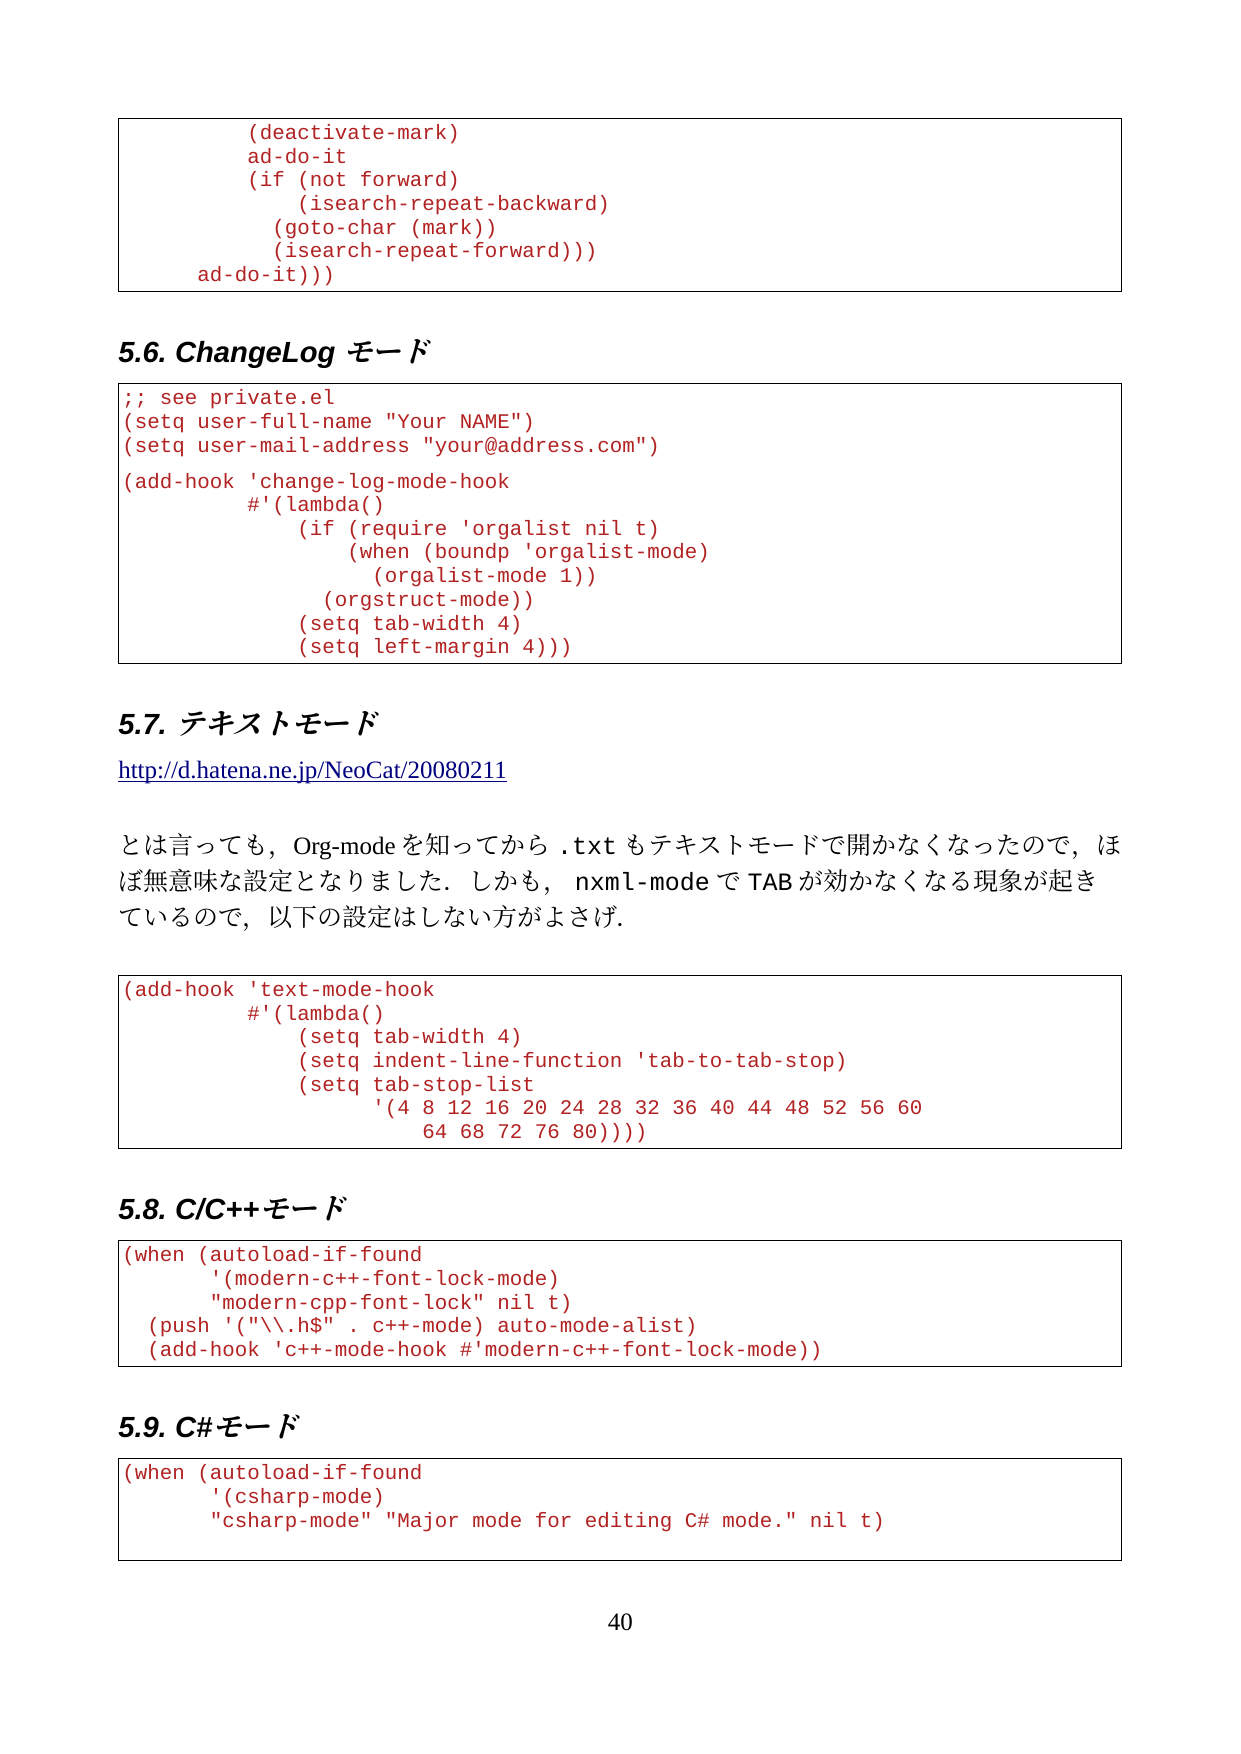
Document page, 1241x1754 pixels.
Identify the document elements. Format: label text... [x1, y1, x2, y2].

text "csharp-mode" "Major mode for editing C# mode." nil t) [119, 1506, 1121, 1529]
text http://d.hatena.ne.jp/NeoCat/20080211 [118, 756, 1122, 813]
text (isearch-repeat-forward))) [119, 236, 1121, 260]
text (if (require 'orgalist nil t) [119, 514, 1121, 538]
text (goto-char (mark)) [119, 213, 1121, 236]
text (orgstruct-mode)) [119, 585, 1121, 608]
text (setq tab-width 4) [119, 1022, 1121, 1046]
text (setq left-margin 4))) [119, 632, 1121, 663]
subtitle ChangeLog モード [118, 329, 1122, 371]
text '(csharp-mode) [119, 1482, 1121, 1506]
text 64 68 72 76 80)))) [119, 1117, 1121, 1148]
text (if (not forward) [119, 165, 1121, 189]
text ad-do-it [119, 142, 1121, 165]
text (setq user-full-name "Your NAME") [119, 407, 1121, 431]
text (when (boundp 'orgalist-mode) [119, 538, 1121, 561]
text (add-hook 'c++-mode-hook #'modern-c++-font-lock-mode)) [119, 1335, 1121, 1366]
text (deactivate-mark) [119, 119, 1121, 142]
text (when (autoload-if-found [119, 1241, 1121, 1264]
text ad-do-it))) [119, 260, 1121, 291]
text (setq user-mail-address "your@address.com") [119, 431, 1121, 458]
text '(4 8 12 16 20 24 28 32 36 40 44 48 52 56 60 [119, 1093, 1121, 1117]
text とは言っても，Org-modeを知ってから .txt もテキストモードで開かなくなったので，ほぼ無意味な設定となりました．しかも， nxml-mode で TAB が効かなくなる現象が起きているので，以下の設定はしない方がよさげ． [118, 826, 1122, 963]
text (setq indent-line-function 'tab-to-tab-stop) [119, 1046, 1121, 1070]
text ;; see private.el [119, 384, 1121, 407]
text "modern-cpp-font-lock" nil t) [119, 1288, 1121, 1311]
subtitle C#モード [118, 1404, 1122, 1446]
text (when (autoload-if-found [119, 1459, 1121, 1482]
text (setq tab-width 4) [119, 608, 1121, 632]
text #'(lambda() [119, 490, 1121, 514]
text '(modern-c++-font-lock-mode) [119, 1264, 1121, 1288]
text (add-hook 'text-mode-hook [119, 976, 1121, 999]
text #'(lambda() [119, 999, 1121, 1022]
text (isearch-repeat-backward) [119, 189, 1121, 213]
text (setq tab-stop-list [119, 1070, 1121, 1093]
text (orgalist-mode 1)) [119, 561, 1121, 585]
text (add-hook 'change-log-mode-hook [119, 467, 1121, 490]
text (push '("\\.h$" . c++-mode) auto-mode-alist) [119, 1311, 1121, 1335]
subtitle C/C++モード [118, 1186, 1122, 1228]
subtitle テキストモード [118, 701, 1122, 743]
